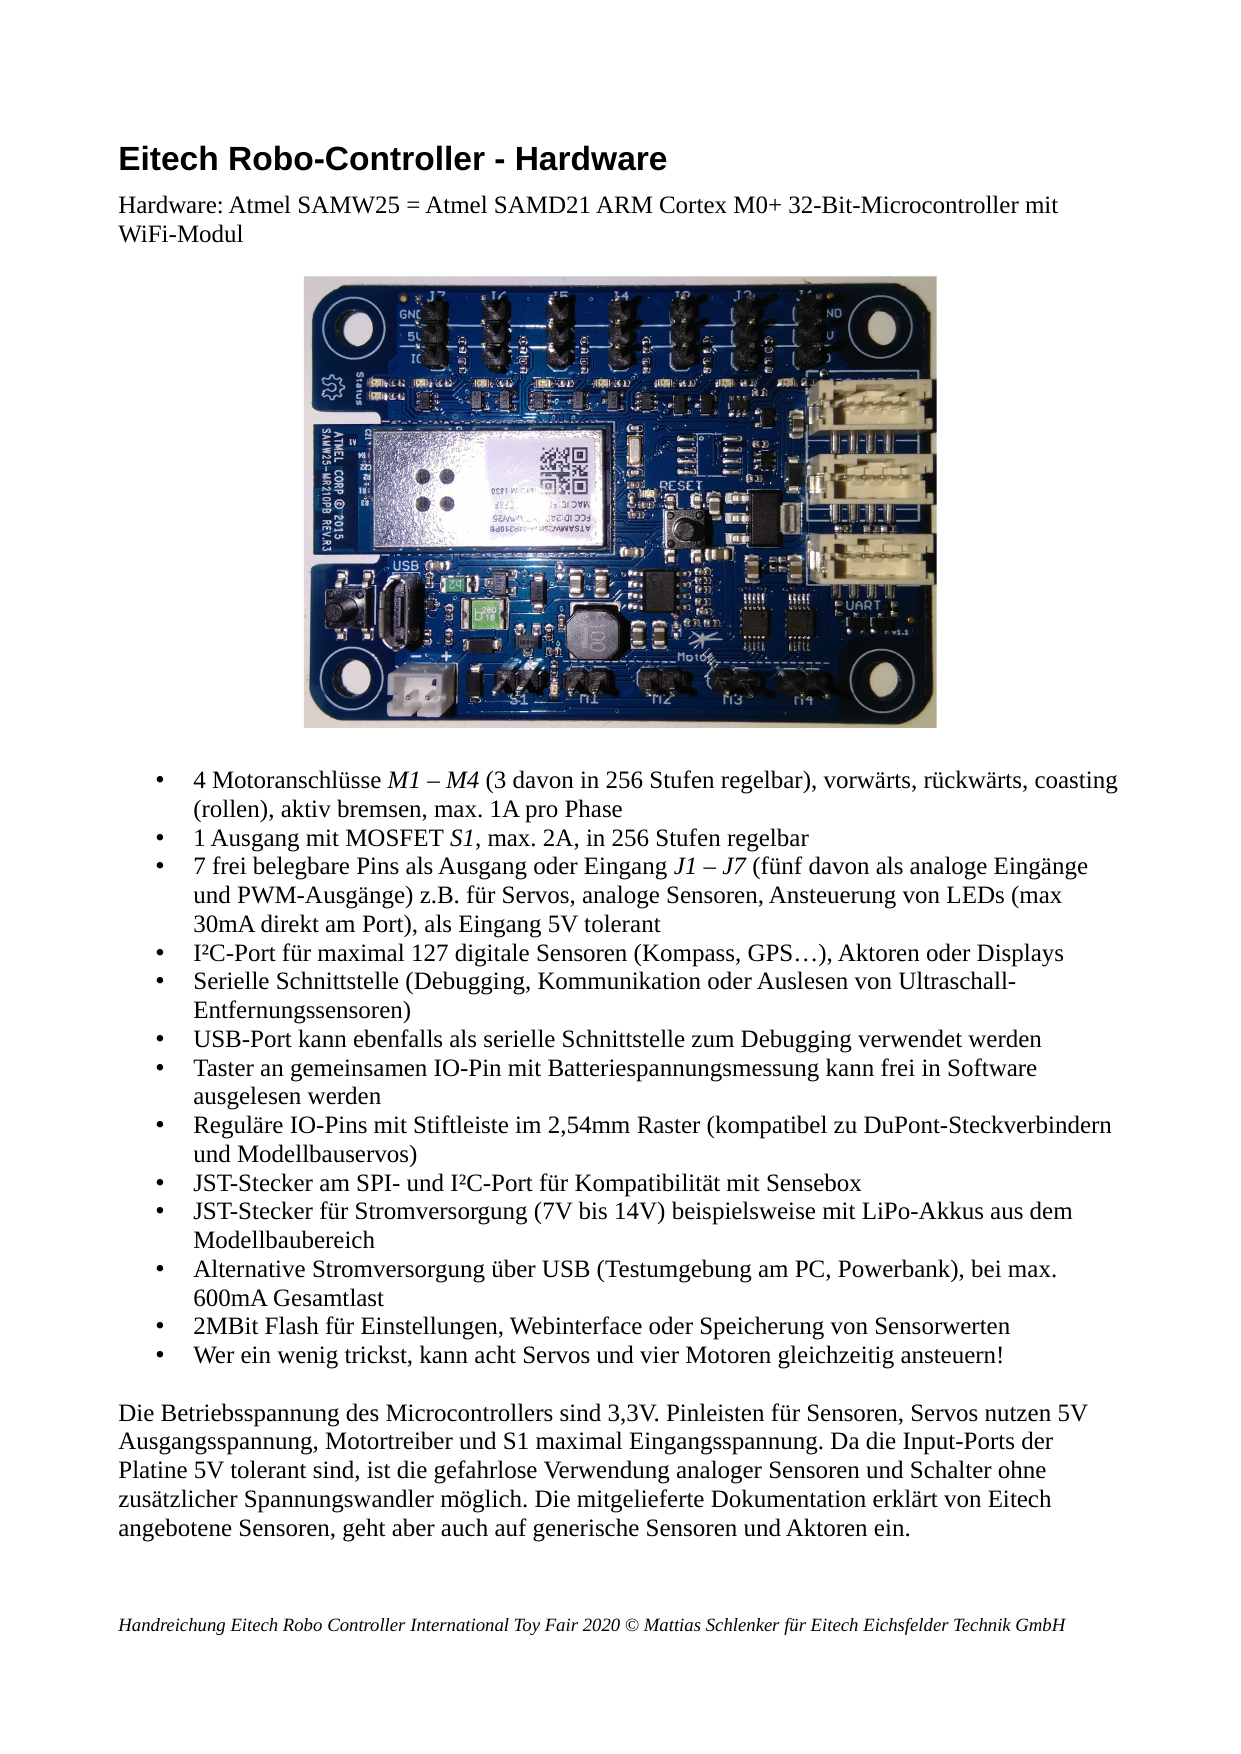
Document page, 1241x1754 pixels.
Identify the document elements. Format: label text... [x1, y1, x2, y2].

list 2MBit Flash für Einstellungen, Webinterface oder Speicherung von Sensorwerten [156, 1311, 1122, 1340]
list 1 Ausgang mit MOSFET S1, max. 2A, in 256 Stufen regelbar [156, 823, 1122, 851]
list USB-Port kann ebenfalls als serielle Schnittstelle zum Debugging verwendet werden [156, 1024, 1122, 1053]
list JST-Stecker am SPI- und I²C-Port für Kompatibilität mit Sensebox [156, 1168, 1122, 1196]
list JST-Stecker für Stromversorgung (7V bis 14V) beispielsweise mit LiPo-Akkus aus dem Modellbaubereich [156, 1196, 1122, 1254]
list 4 Motoranschlüsse M1 – M4 (3 davon in 256 Stufen regelbar), vorwärts, rückwärts, coasting (rollen), aktiv bremsen, max. 1A pro Phase [156, 765, 1122, 823]
list Wer ein wenig trickst, kann acht Servos und vier Motoren gleichzeitig ansteuern! [156, 1340, 1122, 1369]
list I²C-Port für maximal 127 digitale Sensoren (Kompass, GPS…), Aktoren oder Displays [156, 938, 1122, 966]
list Reguläre IO-Pins mit Stiftleiste im 2,54mm Raster (kompatibel zu DuPont-Steckverbindern und Modellbauservos) [156, 1110, 1122, 1168]
text Die Betriebsspannung des Microcontrollers sind 3,3V. Pinleisten für Sensoren, Servos nutzen 5V Ausgangsspannung, Motortreiber und S1 maximal Eingangsspannung. Da die Input-Ports der Platine 5V tolerant sind, ist die gefahrlose Verwendung analoger Sensoren und Schalter ohne zusätzlicher Spannungswandler möglich. Die mitgelieferte Dokumentation erklärt von Eitech angebotene Sensoren, geht aber auch auf generische Sensoren und Aktoren ein. [118, 1398, 1122, 1541]
subtitle Eitech Robo-Controller - Hardware [118, 139, 1122, 178]
list Serielle Schnittstelle (Debugging, Kommunikation oder Auslesen von Ultraschall-Entfernungssensoren) [156, 966, 1122, 1024]
list Taster an gemeinsamen IO-Pin mit Batteriespannungsmessung kann frei in Software ausgelesen werden [156, 1053, 1122, 1110]
picture [304, 277, 937, 727]
text Hardware: Atmel SAMW25 = Atmel SAMD21 ARM Cortex M0+ 32-Bit-Microcontroller mit WiFi-Modul [118, 190, 1122, 248]
list Alternative Stromversorgung über USB (Testumgebung am PC, Powerbank), bei max. 600mA Gesamtlast [156, 1254, 1122, 1311]
list 7 frei belegbare Pins als Ausgang oder Eingang J1 – J7 (fünf davon als analoge Eingänge und PWM-Ausgänge) z.B. für Servos, analoge Sensoren, Ansteuerung von LEDs (max 30mA direkt am Port), als Eingang 5V tolerant [156, 851, 1122, 938]
